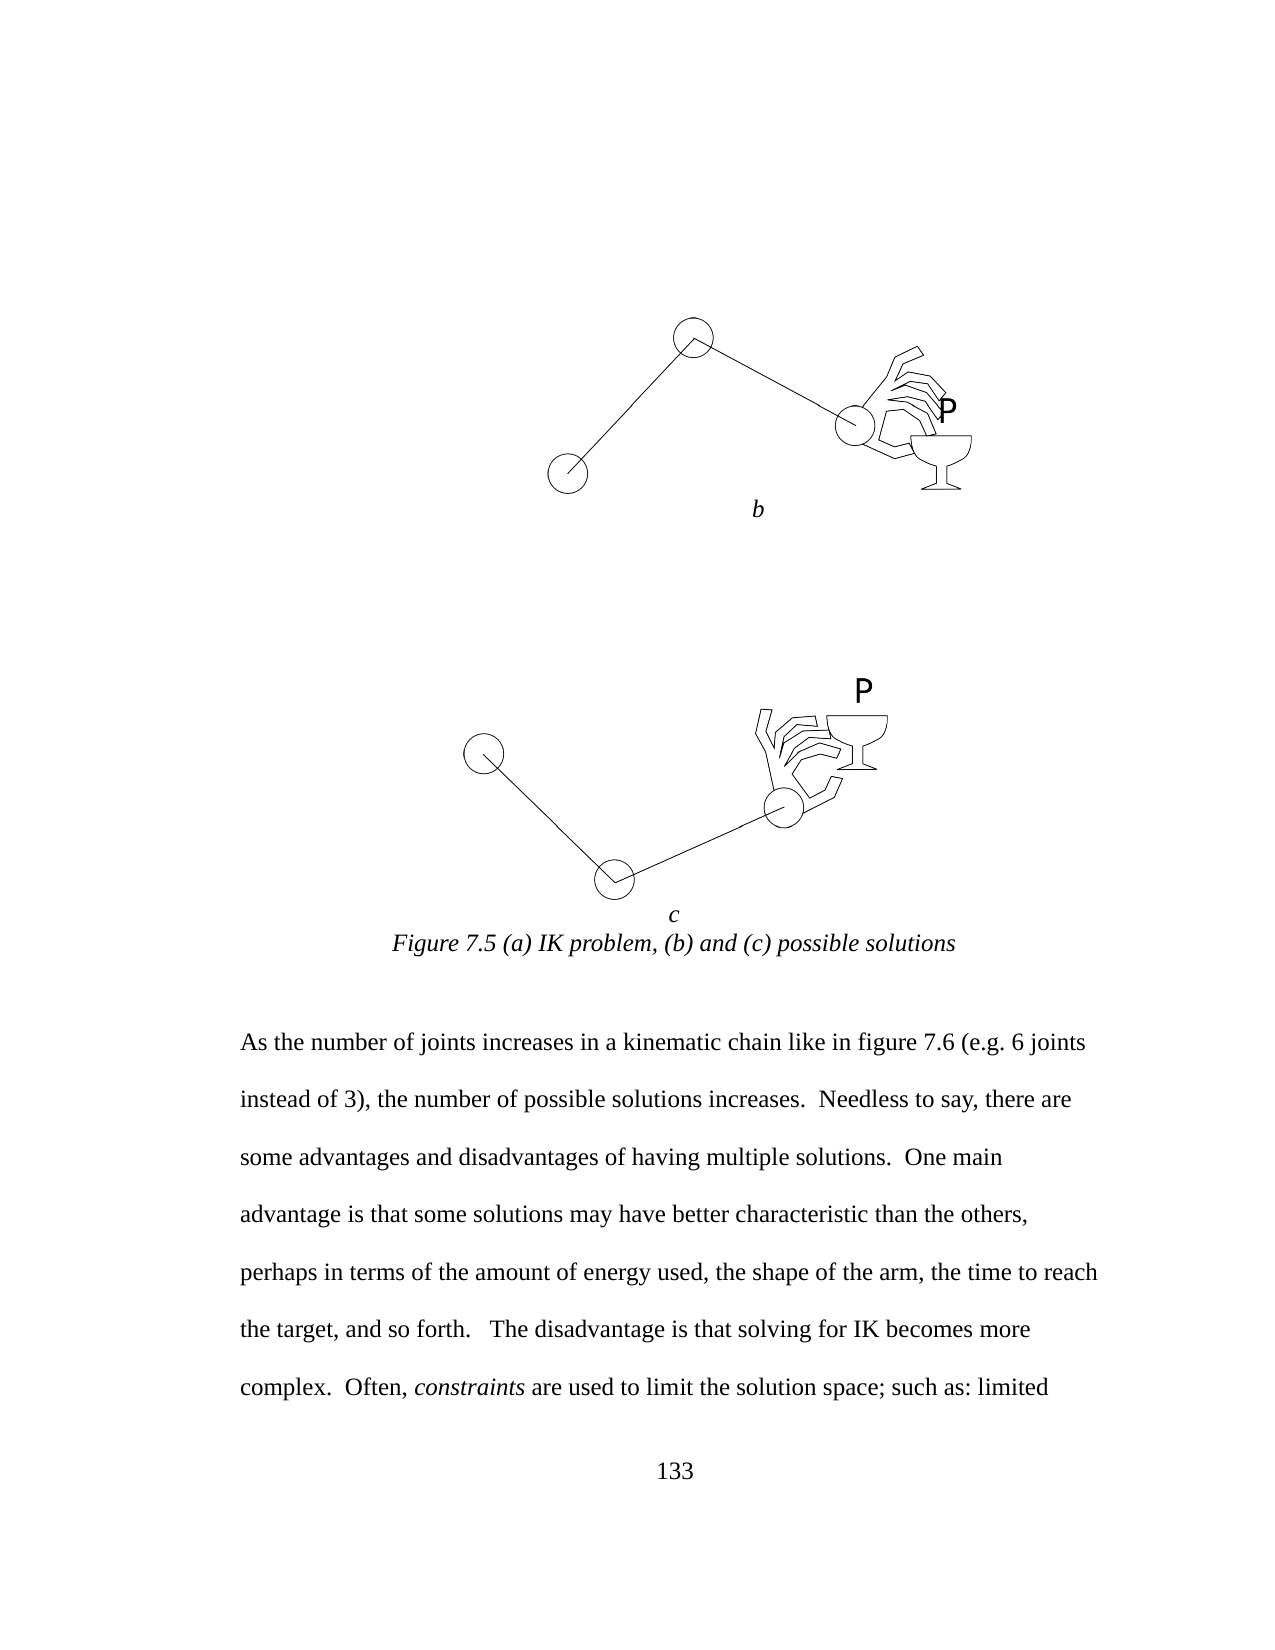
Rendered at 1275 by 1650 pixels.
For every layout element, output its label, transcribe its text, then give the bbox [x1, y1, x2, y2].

text b [547, 494, 971, 522]
picture [463, 678, 888, 900]
text Figure 7.5 (a) IK problem, (b) and (c) possible solutions [240, 900, 1110, 957]
text [463, 666, 887, 678]
text c [463, 900, 887, 928]
picture [547, 317, 972, 494]
text As the number of joints increases in a kinematic chain like in figure 7.6 (e.g. 6 joints instead of 3), the number of possible solutions increases. Needless to say, there are some advantages and disadvantages of having multiple solutions. One main advantage is that some solutions may have better characteristic than the others, perhaps in terms of the amount of energy used, the shape of the arm, the time to reach the target, and so forth. The disadvantage is that solving for IK becomes more complex. Often, constraints are used to limit the solution space; such as: limited [240, 1027, 1110, 1401]
